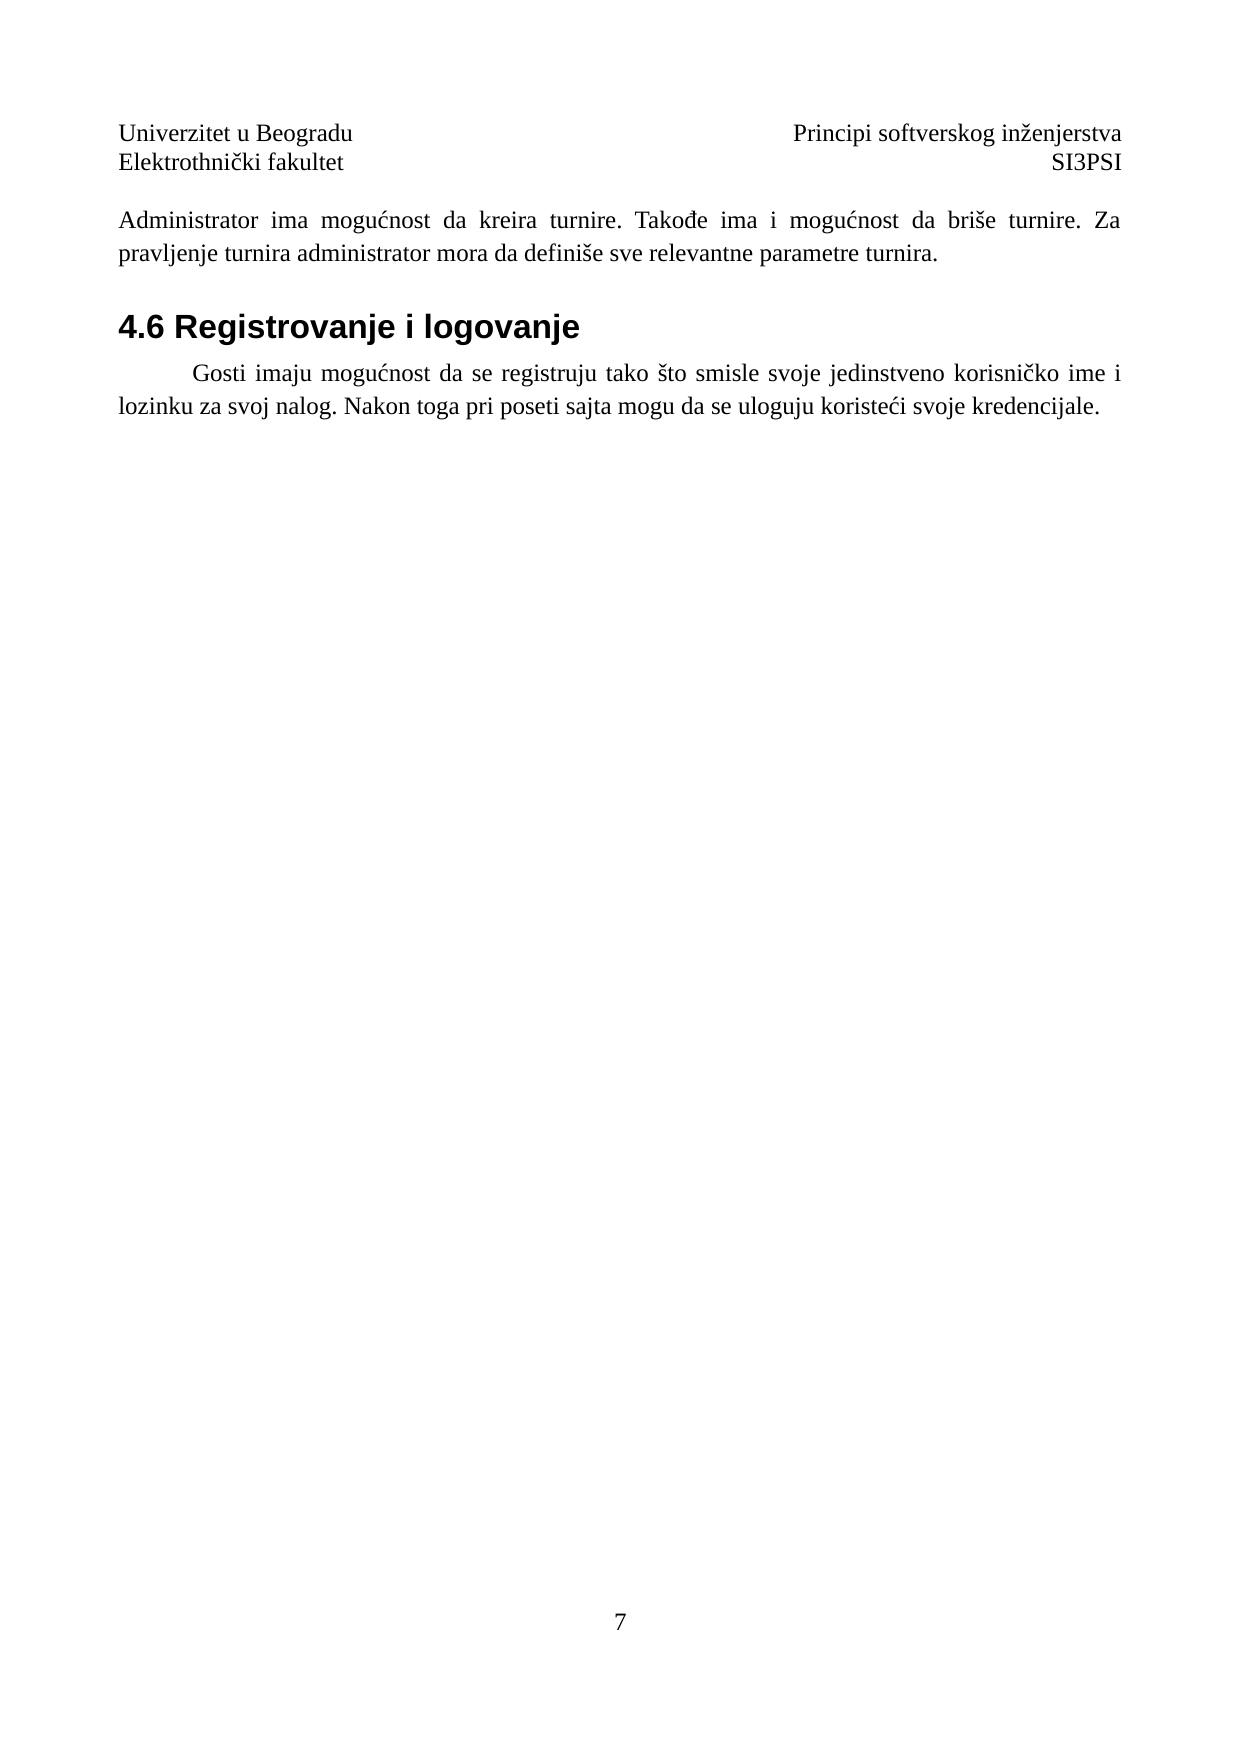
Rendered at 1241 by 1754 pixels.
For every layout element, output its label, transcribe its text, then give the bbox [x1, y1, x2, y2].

text Administrator ima mogućnost da kreira turnire. Takođe ima i mogućnost da briše turnire. Za pravljenje turnira administrator mora da definiše sve relevantne parametre turnira. [118, 205, 1122, 267]
subtitle 4.6 Registrovanje i logovanje [118, 307, 1122, 345]
text Gosti imaju mogućnost da se registruju tako što smisle svoje jedinstveno korisničko ime i lozinku za svoj nalog. Nakon toga pri poseti sajta mogu da se uloguju koristeći svoje kredencijale. [118, 358, 1122, 419]
